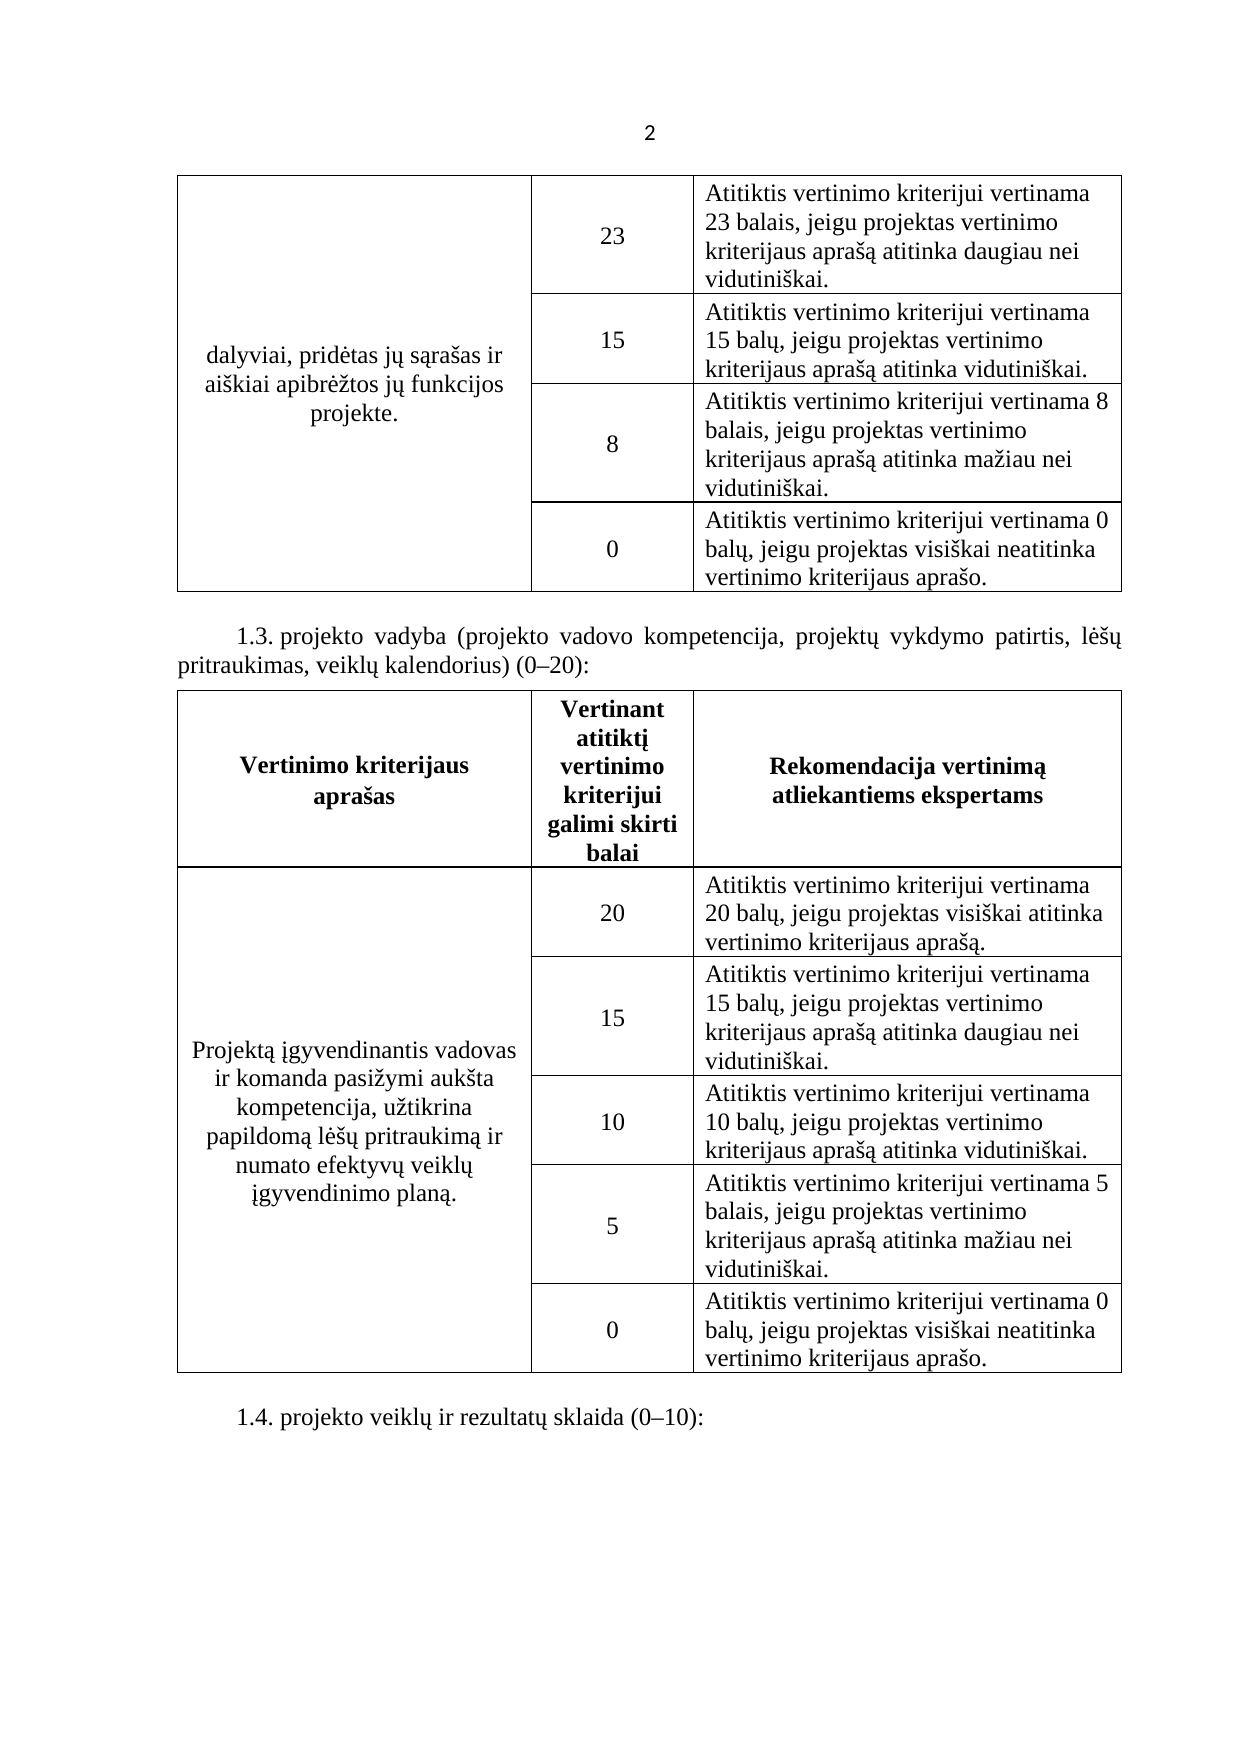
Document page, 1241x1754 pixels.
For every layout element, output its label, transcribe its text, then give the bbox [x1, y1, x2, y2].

table_cell Atitiktis vertinimo kriterijui vertinama 0 balų, jeigu projektas visiškai neatitinka vertinimo kriterijaus aprašo. [694, 1284, 1121, 1372]
table_cell 23 [532, 176, 693, 293]
table_cell Atitiktis vertinimo kriterijui vertinama 0 balų, jeigu projektas visiškai neatitinka vertinimo kriterijaus aprašo. [694, 503, 1121, 591]
table_header Vertinimo kriterijaus aprašas [178, 691, 531, 866]
table_cell dalyviai, pridėtas jų sąrašas ir aiškiai apibrėžtos jų funkcijos projekte. [178, 176, 531, 591]
table_cell 0 [532, 1284, 693, 1372]
table_cell Atitiktis vertinimo kriterijui vertinama 8 balais, jeigu projektas vertinimo kriterijaus aprašą atitinka mažiau nei vidutiniškai. [694, 384, 1121, 501]
table_cell Atitiktis vertinimo kriterijui vertinama 5 balais, jeigu projektas vertinimo kriterijaus aprašą atitinka mažiau nei vidutiniškai. [694, 1165, 1121, 1283]
table_cell Atitiktis vertinimo kriterijui vertinama 10 balų, jeigu projektas vertinimo kriterijaus aprašą atitinka vidutiniškai. [694, 1076, 1121, 1164]
table_cell 15 [532, 294, 693, 383]
table_cell Atitiktis vertinimo kriterijui vertinama 20 balų, jeigu projektas visiškai atitinka vertinimo kriterijaus aprašą. [694, 868, 1121, 956]
table_cell Projektą įgyvendinantis vadovas ir komanda pasižymi aukšta kompetencija, užtikrina papildomą lėšų pritraukimą ir numato efektyvų veiklų įgyvendinimo planą. [178, 868, 531, 1372]
table_cell 15 [532, 957, 693, 1074]
table_header Rekomendacija vertinimą atliekantiems ekspertams [694, 691, 1121, 866]
table_cell 0 [532, 503, 693, 591]
table_cell Atitiktis vertinimo kriterijui vertinama 15 balų, jeigu projektas vertinimo kriterijaus aprašą atitinka vidutiniškai. [694, 294, 1121, 383]
table_header Vertinant atitiktį vertinimo kriterijui galimi skirti balai [532, 691, 693, 866]
table_cell 8 [532, 384, 693, 501]
table_cell Atitiktis vertinimo kriterijui vertinama 23 balais, jeigu projektas vertinimo kriterijaus aprašą atitinka daugiau nei vidutiniškai. [694, 176, 1121, 293]
table_cell 10 [532, 1076, 693, 1164]
table_cell 20 [532, 868, 693, 956]
text 1.4. projekto veiklų ir rezultatų sklaida (0–10): [177, 1402, 1122, 1431]
text 1.3. projekto vadyba (projekto vadovo kompetencija, projektų vykdymo patirtis, lėšų pritraukimas, veiklų kalendorius) (0–20): [177, 621, 1122, 678]
table_cell Atitiktis vertinimo kriterijui vertinama 15 balų, jeigu projektas vertinimo kriterijaus aprašą atitinka daugiau nei vidutiniškai. [694, 957, 1121, 1074]
table_cell 5 [532, 1165, 693, 1283]
